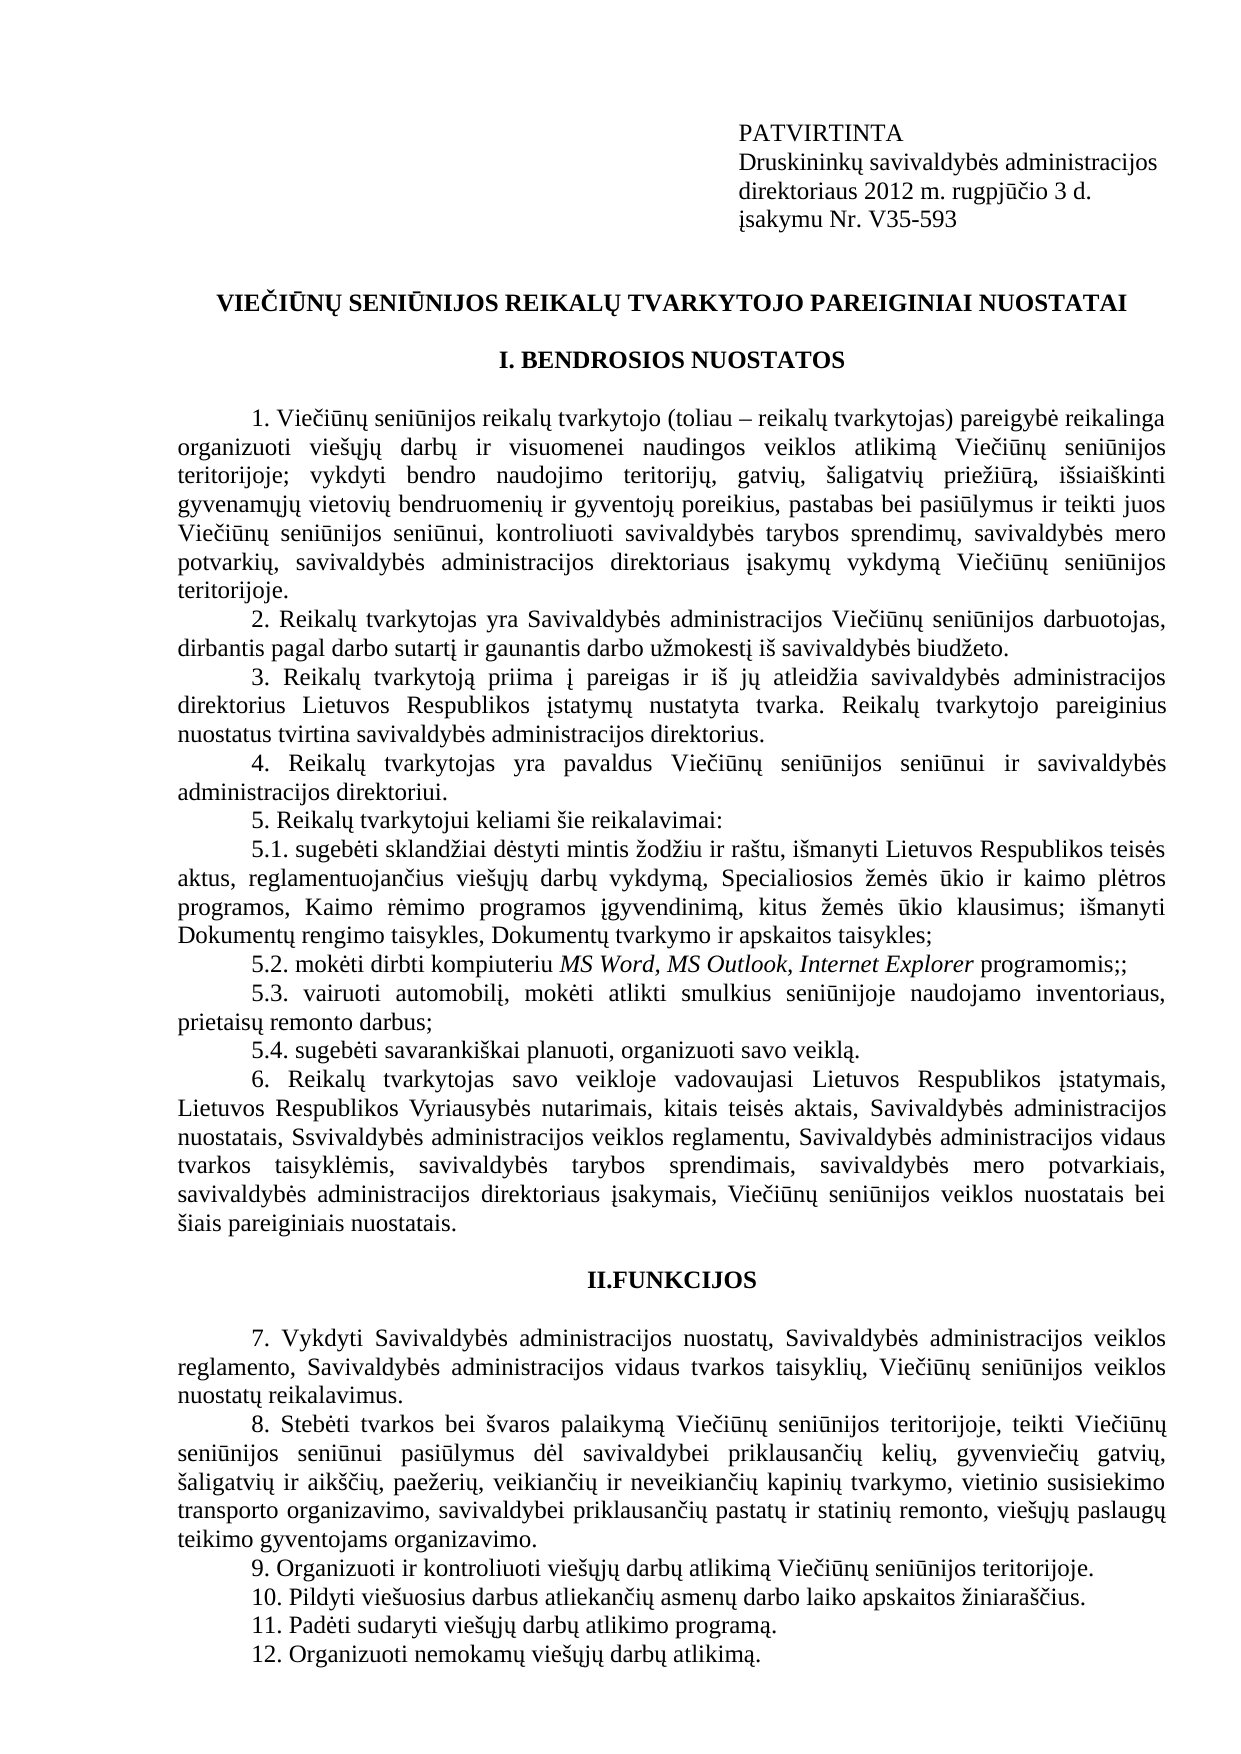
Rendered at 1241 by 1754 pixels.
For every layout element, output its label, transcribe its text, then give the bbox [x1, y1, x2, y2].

text 7. Vykdyti Savivaldybės administracijos nuostatų, Savivaldybės administracijos veiklos reglamento, Savivaldybės administracijos vidaus tvarkos taisyklių, Viečiūnų seniūnijos veiklos nuostatų reikalavimus. [177, 1323, 1167, 1409]
text VIEČIŪNŲ SENIŪNIJOS REIKALŲ TVARKYTOJO PAREIGINIAI NUOSTATAI [177, 288, 1167, 317]
text PATVIRTINTA [177, 118, 1167, 147]
text 5.1. sugebėti sklandžiai dėstyti mintis žodžiu ir raštu, išmanyti Lietuvos Respublikos teisės aktus, reglamentuojančius viešųjų darbų vykdymą, Specialiosios žemės ūkio ir kaimo plėtros programos, Kaimo rėmimo programos įgyvendinimą, kitus žemės ūkio klausimus; išmanyti Dokumentų rengimo taisykles, Dokumentų tvarkymo ir apskaitos taisykles; [177, 834, 1167, 949]
text 4. Reikalų tvarkytojas yra pavaldus Viečiūnų seniūnijos seniūnui ir savivaldybės administracijos direktoriui. [177, 748, 1167, 805]
text 5. Reikalų tvarkytojui keliami šie reikalavimai: [177, 805, 1167, 834]
text Druskininkų savivaldybės administracijos [177, 147, 1167, 176]
text 8. Stebėti tvarkos bei švaros palaikymą Viečiūnų seniūnijos teritorijoje, teikti Viečiūnų seniūnijos seniūnui pasiūlymus dėl savivaldybei priklausančių kelių, gyvenviečių gatvių, šaligatvių ir aikščių, paežerių, veikiančių ir neveikiančių kapinių tvarkymo, vietinio susisiekimo transporto organizavimo, savivaldybei priklausančių pastatų ir statinių remonto, viešųjų paslaugų teikimo gyventojams organizavimo. [177, 1409, 1167, 1553]
text 3. Reikalų tvarkytoją priima į pareigas ir iš jų atleidžia savivaldybės administracijos direktorius Lietuvos Respublikos įstatymų nustatyta tvarka. Reikalų tvarkytojo pareiginius nuostatus tvirtina savivaldybės administracijos direktorius. [177, 662, 1167, 748]
text 5.2. mokėti dirbti kompiuteriu MS Word, MS Outlook, Internet Explorer programomis;; [177, 949, 1167, 978]
text 6. Reikalų tvarkytojas savo veikloje vadovaujasi Lietuvos Respublikos įstatymais, Lietuvos Respublikos Vyriausybės nutarimais, kitais teisės aktais, Savivaldybės administracijos nuostatais, Ssvivaldybės administracijos veiklos reglamentu, Savivaldybės administracijos vidaus tvarkos taisyklėmis, savivaldybės tarybos sprendimais, savivaldybės mero potvarkiais, savivaldybės administracijos direktoriaus įsakymais, Viečiūnų seniūnijos veiklos nuostatais bei šiais pareiginiais nuostatais. [177, 1064, 1167, 1237]
text 5.3. vairuoti automobilį, mokėti atlikti smulkius seniūnijoje naudojamo inventoriaus, prietaisų remonto darbus; [177, 978, 1167, 1035]
text II.FUNKCIJOS [177, 1265, 1167, 1294]
text I. BENDROSIOS NUOSTATOS [177, 345, 1167, 374]
text 12. Organizuoti nemokamų viešųjų darbų atlikimą. [177, 1639, 1167, 1668]
text 1. Viečiūnų seniūnijos reikalų tvarkytojo (toliau – reikalų tvarkytojas) pareigybė reikalinga organizuoti viešųjų darbų ir visuomenei naudingos veiklos atlikimą Viečiūnų seniūnijos teritorijoje; vykdyti bendro naudojimo teritorijų, gatvių, šaligatvių priežiūrą, išsiaiškinti gyvenamųjų vietovių bendruomenių ir gyventojų poreikius, pastabas bei pasiūlymus ir teikti juos Viečiūnų seniūnijos seniūnui, kontroliuoti savivaldybės tarybos sprendimų, savivaldybės mero potvarkių, savivaldybės administracijos direktoriaus įsakymų vykdymą Viečiūnų seniūnijos teritorijoje. [177, 403, 1167, 604]
text direktoriaus 2012 m. rugpjūčio 3 d. [177, 176, 1167, 204]
text 11. Padėti sudaryti viešųjų darbų atlikimo programą. [177, 1610, 1167, 1639]
text įsakymu Nr. V35-593 [177, 204, 1167, 233]
text 9. Organizuoti ir kontroliuoti viešųjų darbų atlikimą Viečiūnų seniūnijos teritorijoje. [177, 1553, 1167, 1582]
text 5.4. sugebėti savarankiškai planuoti, organizuoti savo veiklą. [177, 1035, 1167, 1064]
text 10. Pildyti viešuosius darbus atliekančių asmenų darbo laiko apskaitos žiniaraščius. [177, 1582, 1167, 1610]
text 2. Reikalų tvarkytojas yra Savivaldybės administracijos Viečiūnų seniūnijos darbuotojas, dirbantis pagal darbo sutartį ir gaunantis darbo užmokestį iš savivaldybės biudžeto. [177, 604, 1167, 662]
